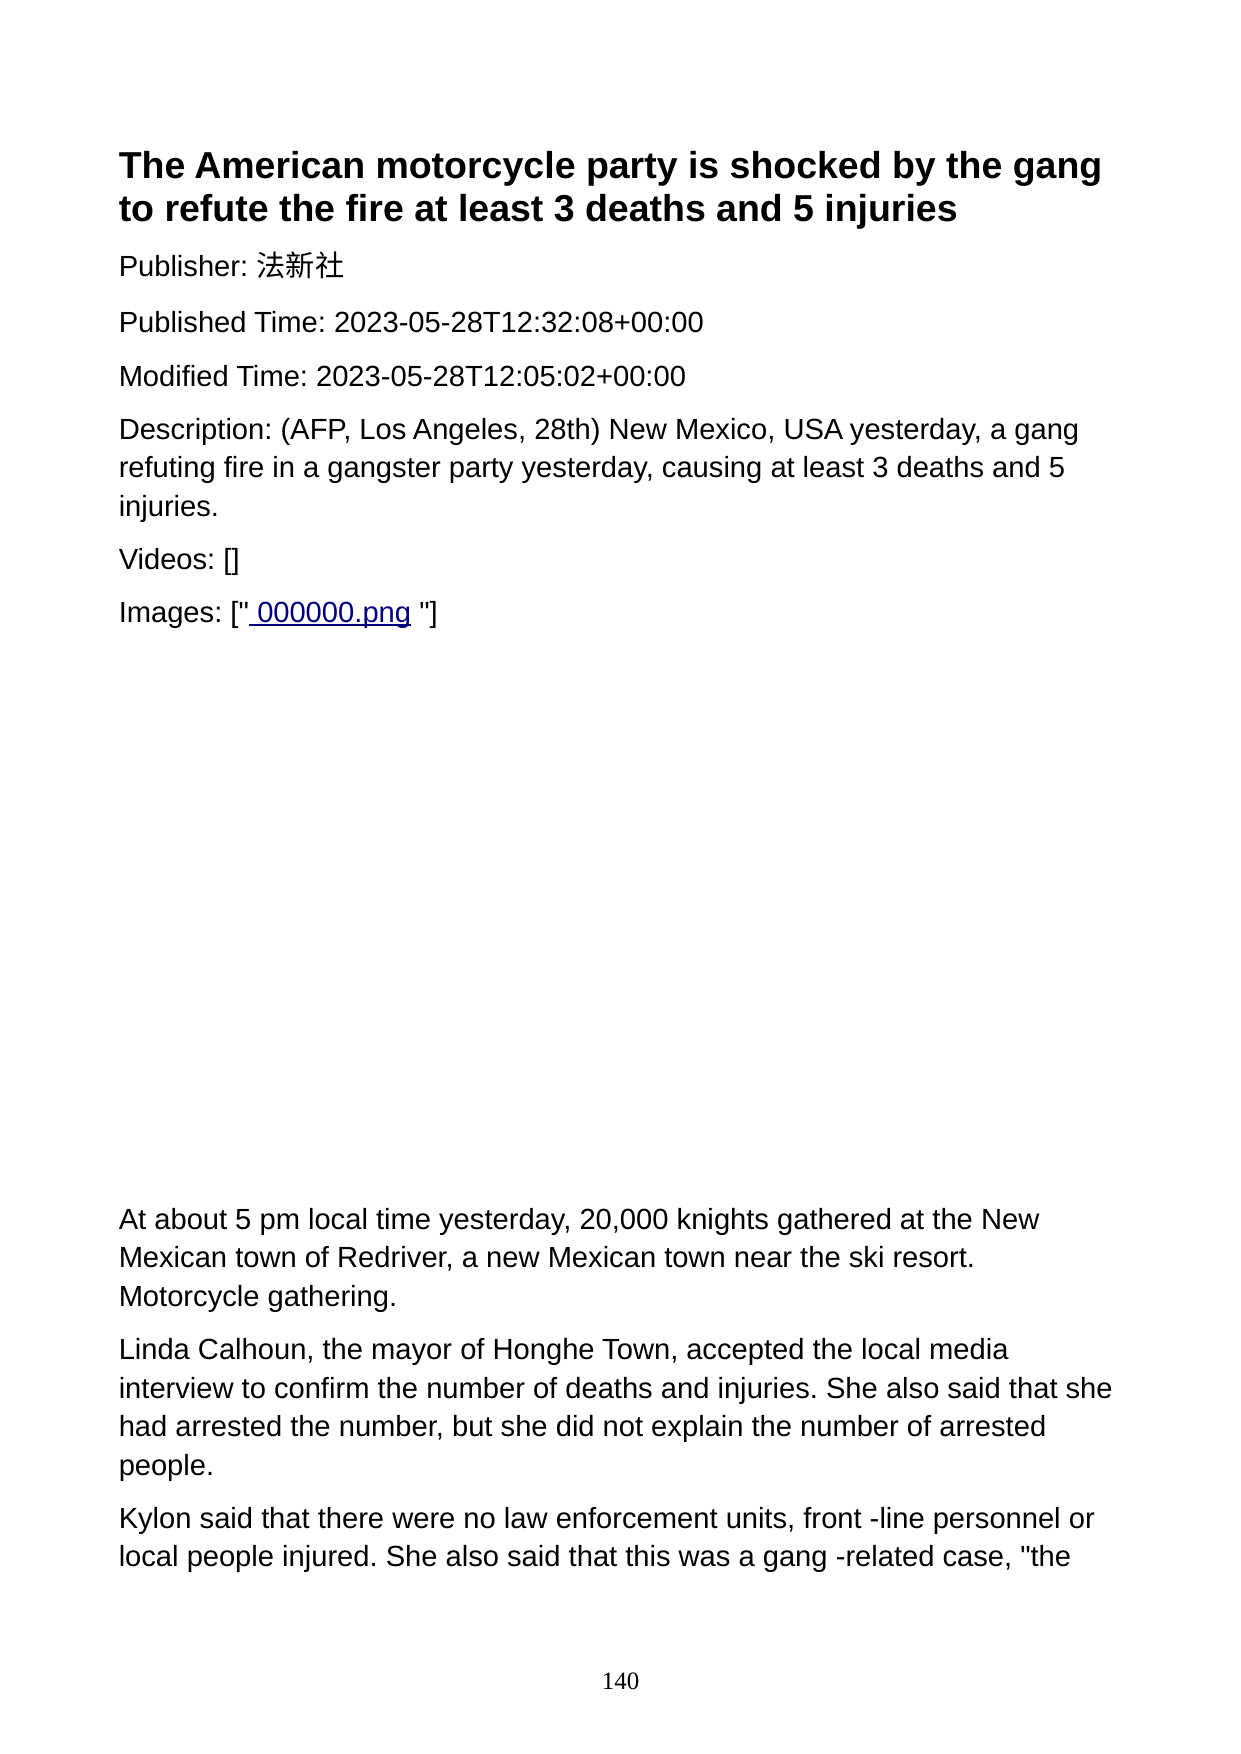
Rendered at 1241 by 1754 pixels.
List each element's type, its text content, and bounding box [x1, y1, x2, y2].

text Videos: [] [118, 542, 1122, 575]
text Description: (AFP, Los Angeles, 28th) New Mexico, USA yesterday, a gang refuting fire in a gangster party yesterday, causing at least 3 deaths and 5 injuries. [118, 412, 1122, 522]
text Linda Calhoun, the mayor of Honghe Town, accepted the local media interview to confirm the number of deaths and injuries. She also said that she had arrested the number, but she did not explain the number of arrested people. [118, 1332, 1122, 1481]
text At about 5 pm local time yesterday, 20,000 knights gathered at the New Mexican town of Redriver, a new Mexican town near the ski resort. Motorcycle gathering. [118, 648, 1122, 1313]
text Publisher: 法新社 [118, 242, 1122, 284]
text Images: [" 000000.png "] [118, 595, 1122, 628]
text Modified Time: 2023-05-28T12:05:02+00:00 [118, 358, 1122, 392]
text Published Time: 2023-05-28T12:32:08+00:00 [118, 305, 1122, 339]
subtitle The American motorcycle party is shocked by the gang to refute the fire at least 3 deaths and 5 injuries [118, 143, 1122, 230]
text Kylon said that there were no law enforcement units, front -line personnel or local people injured. She also said that this was a gang -related case, "the [118, 1501, 1122, 1573]
